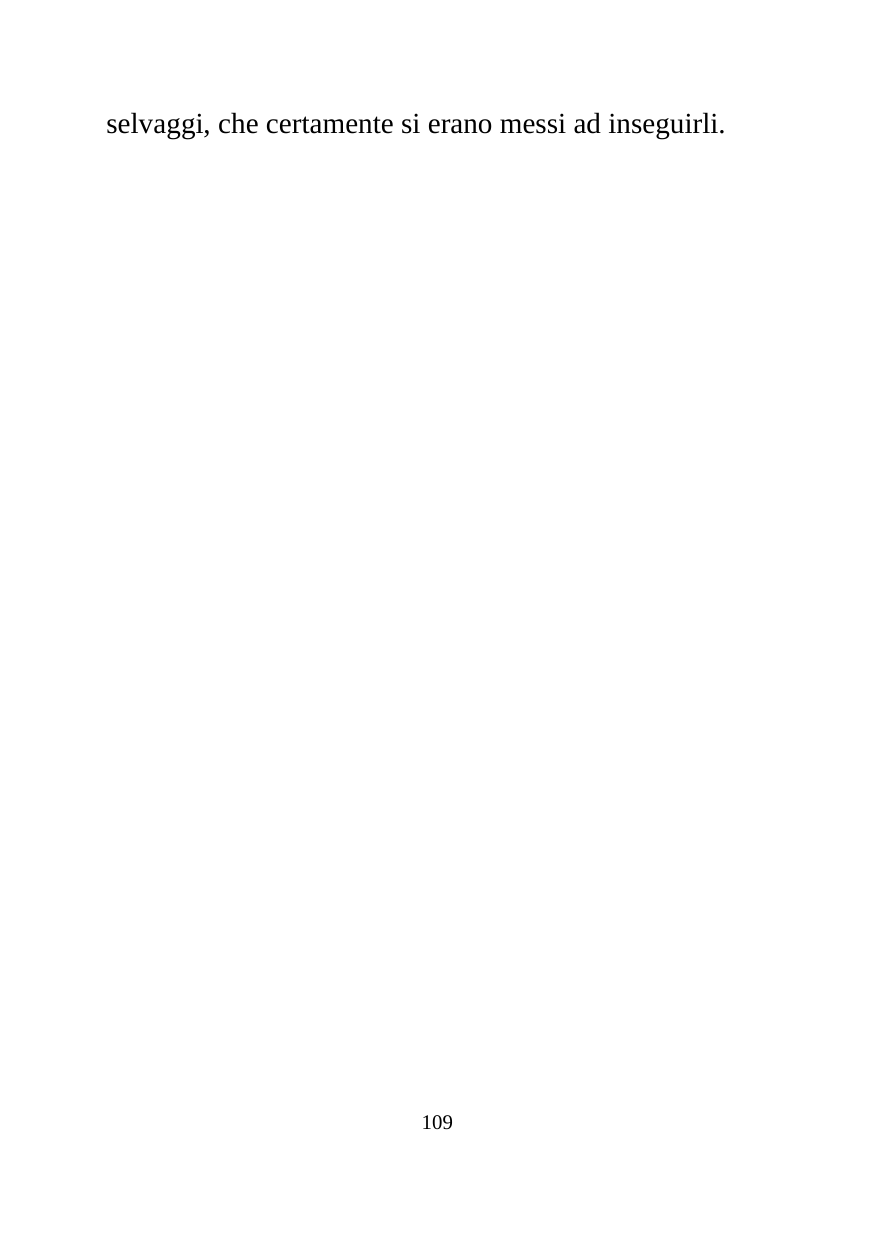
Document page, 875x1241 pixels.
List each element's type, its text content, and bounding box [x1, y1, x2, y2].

text selvaggi, che certamente si erano messi ad inseguirli. [106, 106, 768, 140]
